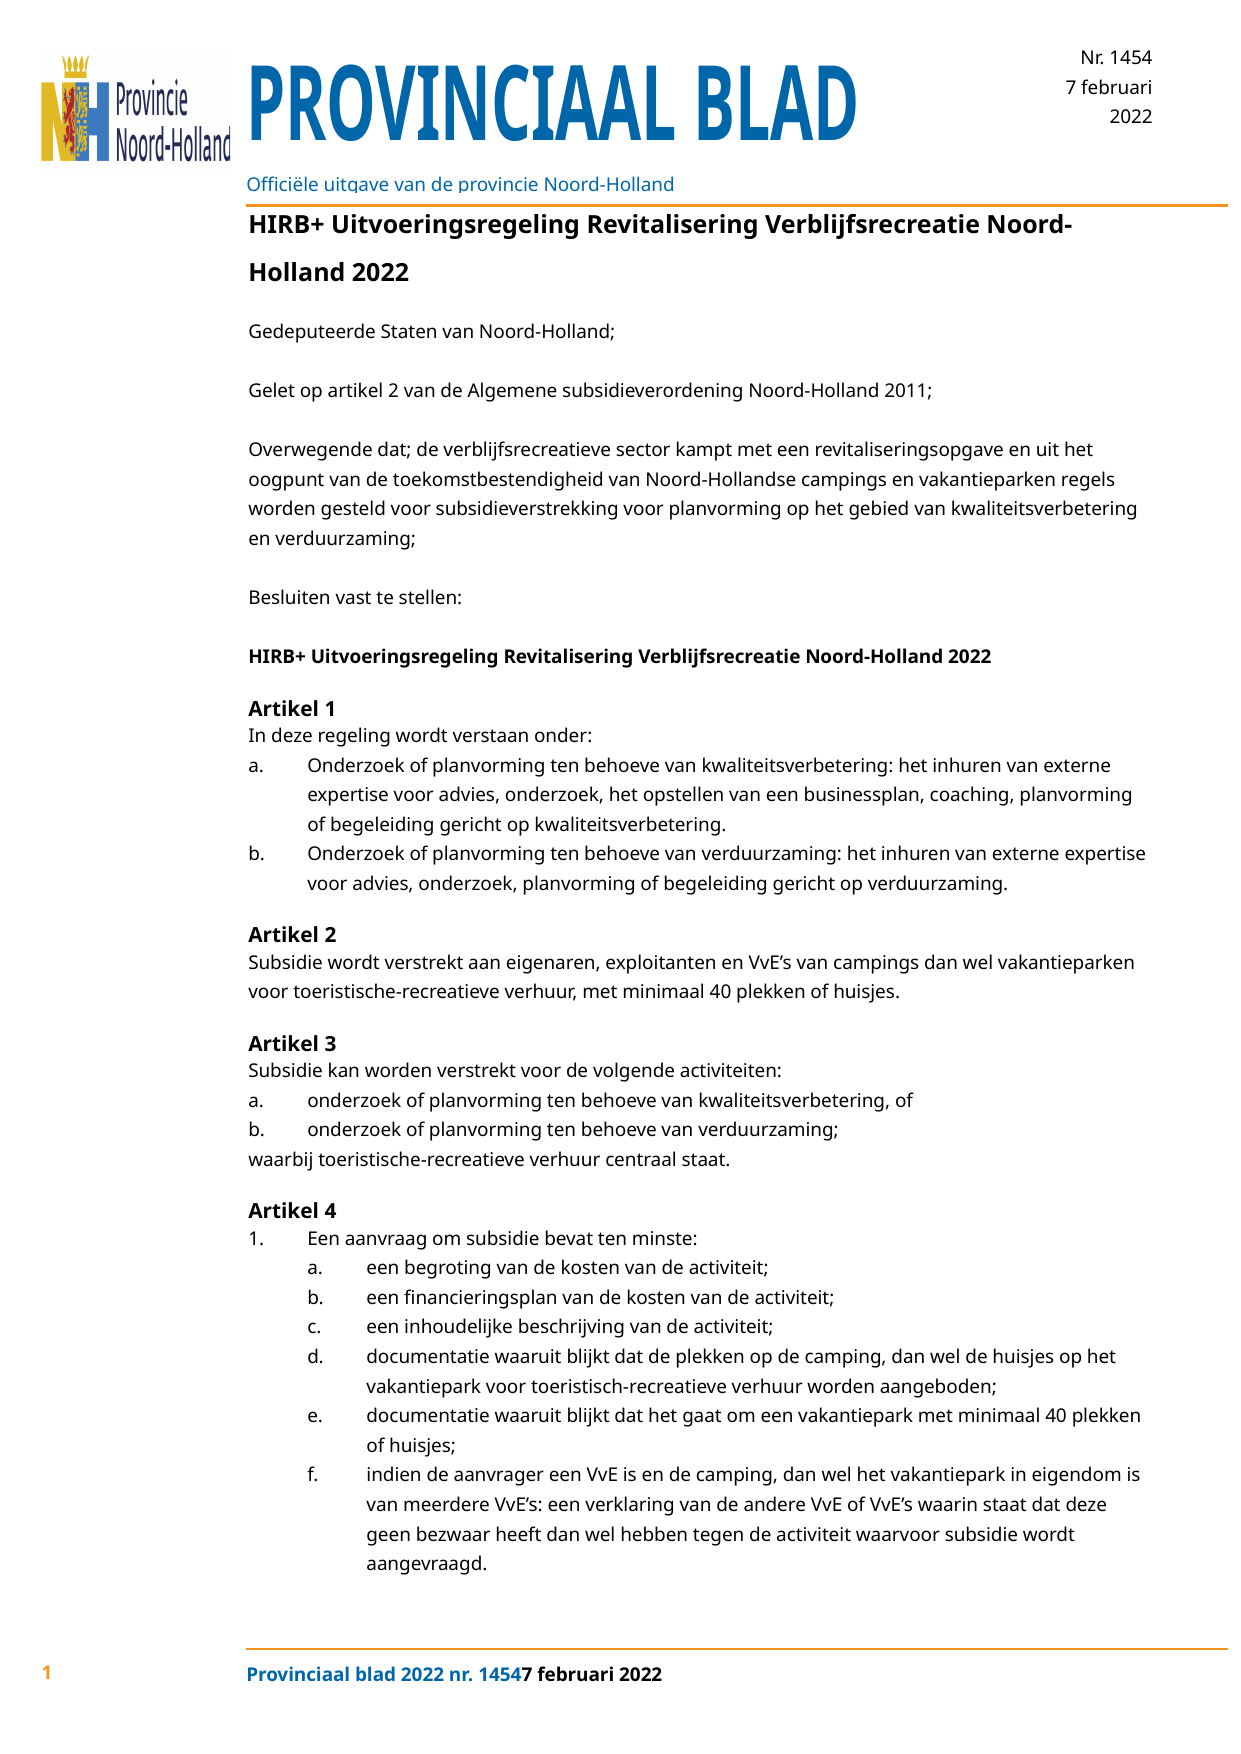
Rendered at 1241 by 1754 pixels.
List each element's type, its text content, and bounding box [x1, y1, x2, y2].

text Subsidie wordt verstrekt aan eigenaren, exploitanten en VvE’s van campings dan wel vakantieparken voor toeristische-recreatieve verhuur, met minimaal 40 plekken of huisjes. [248, 949, 1152, 1004]
list Onderzoek of planvorming ten behoeve van kwaliteitsverbetering: het inhuren van externe expertise voor advies, onderzoek, het opstellen van een businessplan, coaching, planvorming of begeleiding gericht op kwaliteitsverbetering. [248, 752, 1152, 837]
list een begroting van de kosten van de activiteit; [307, 1254, 1152, 1280]
list een financieringsplan van de kosten van de activiteit; [307, 1284, 1152, 1310]
text Subsidie kan worden verstrekt voor de volgende activiteiten: [248, 1057, 1152, 1083]
text Artikel 1 [248, 694, 1152, 722]
list een inhoudelijke beschrijving van de activiteit; [307, 1314, 1152, 1339]
list indien de aanvrager een VvE is en de camping, dan wel het vakantiepark in eigendom is van meerdere VvE’s: een verklaring van de andere VvE of VvE’s waarin staat dat deze geen bezwaar heeft dan wel hebben tegen de activiteit waarvoor subsidie wordt aangevraagd. [307, 1462, 1152, 1576]
text Artikel 3 [248, 1029, 1152, 1057]
text Besluiten vast te stellen: [248, 584, 1152, 610]
picture [41, 47, 231, 172]
text Artikel 4 [248, 1197, 1152, 1225]
text Overwegende dat; de verblijfsrecreatieve sector kampt met een revitaliseringsopgave en uit het oogpunt van de toekomstbestendigheid van Noord-Hollandse campings en vakantieparken regels worden gesteld voor subsidieverstrekking voor planvorming op het gebied van kwaliteitsverbetering en verduurzaming; [248, 436, 1152, 551]
list Een aanvraag om subsidie bevat ten minste: [248, 1225, 1152, 1251]
text Artikel 2 [248, 921, 1152, 949]
list Onderzoek of planvorming ten behoeve van verduurzaming: het inhuren van externe expertise voor advies, onderzoek, planvorming of begeleiding gericht op verduurzaming. [248, 841, 1152, 896]
text HIRB+ Uitvoeringsregeling Revitalisering Verblijfsrecreatie Noord-Holland 2022 [248, 207, 1152, 288]
list documentatie waaruit blijkt dat de plekken op de camping, dan wel de huisjes op het vakantiepark voor toeristisch-recreatieve verhuur worden aangeboden; [307, 1343, 1152, 1399]
list onderzoek of planvorming ten behoeve van verduurzaming; [248, 1117, 1152, 1142]
text HIRB+ Uitvoeringsregeling Revitalisering Verblijfsrecreatie Noord-Holland 2022 [248, 643, 1152, 669]
text In deze regeling wordt verstaan onder: [248, 722, 1152, 748]
list onderzoek of planvorming ten behoeve van kwaliteitsverbetering, of [248, 1087, 1152, 1113]
list documentatie waaruit blijkt dat het gaat om een vakantiepark met minimaal 40 plekken of huisjes; [307, 1402, 1152, 1458]
text Gedeputeerde Staten van Noord-Holland; [248, 318, 1152, 344]
text Gelet op artikel 2 van de Algemene subsidieverordening Noord-Holland 2011; [248, 377, 1152, 403]
text waarbij toeristische-recreatieve verhuur centraal staat. [248, 1146, 1152, 1172]
